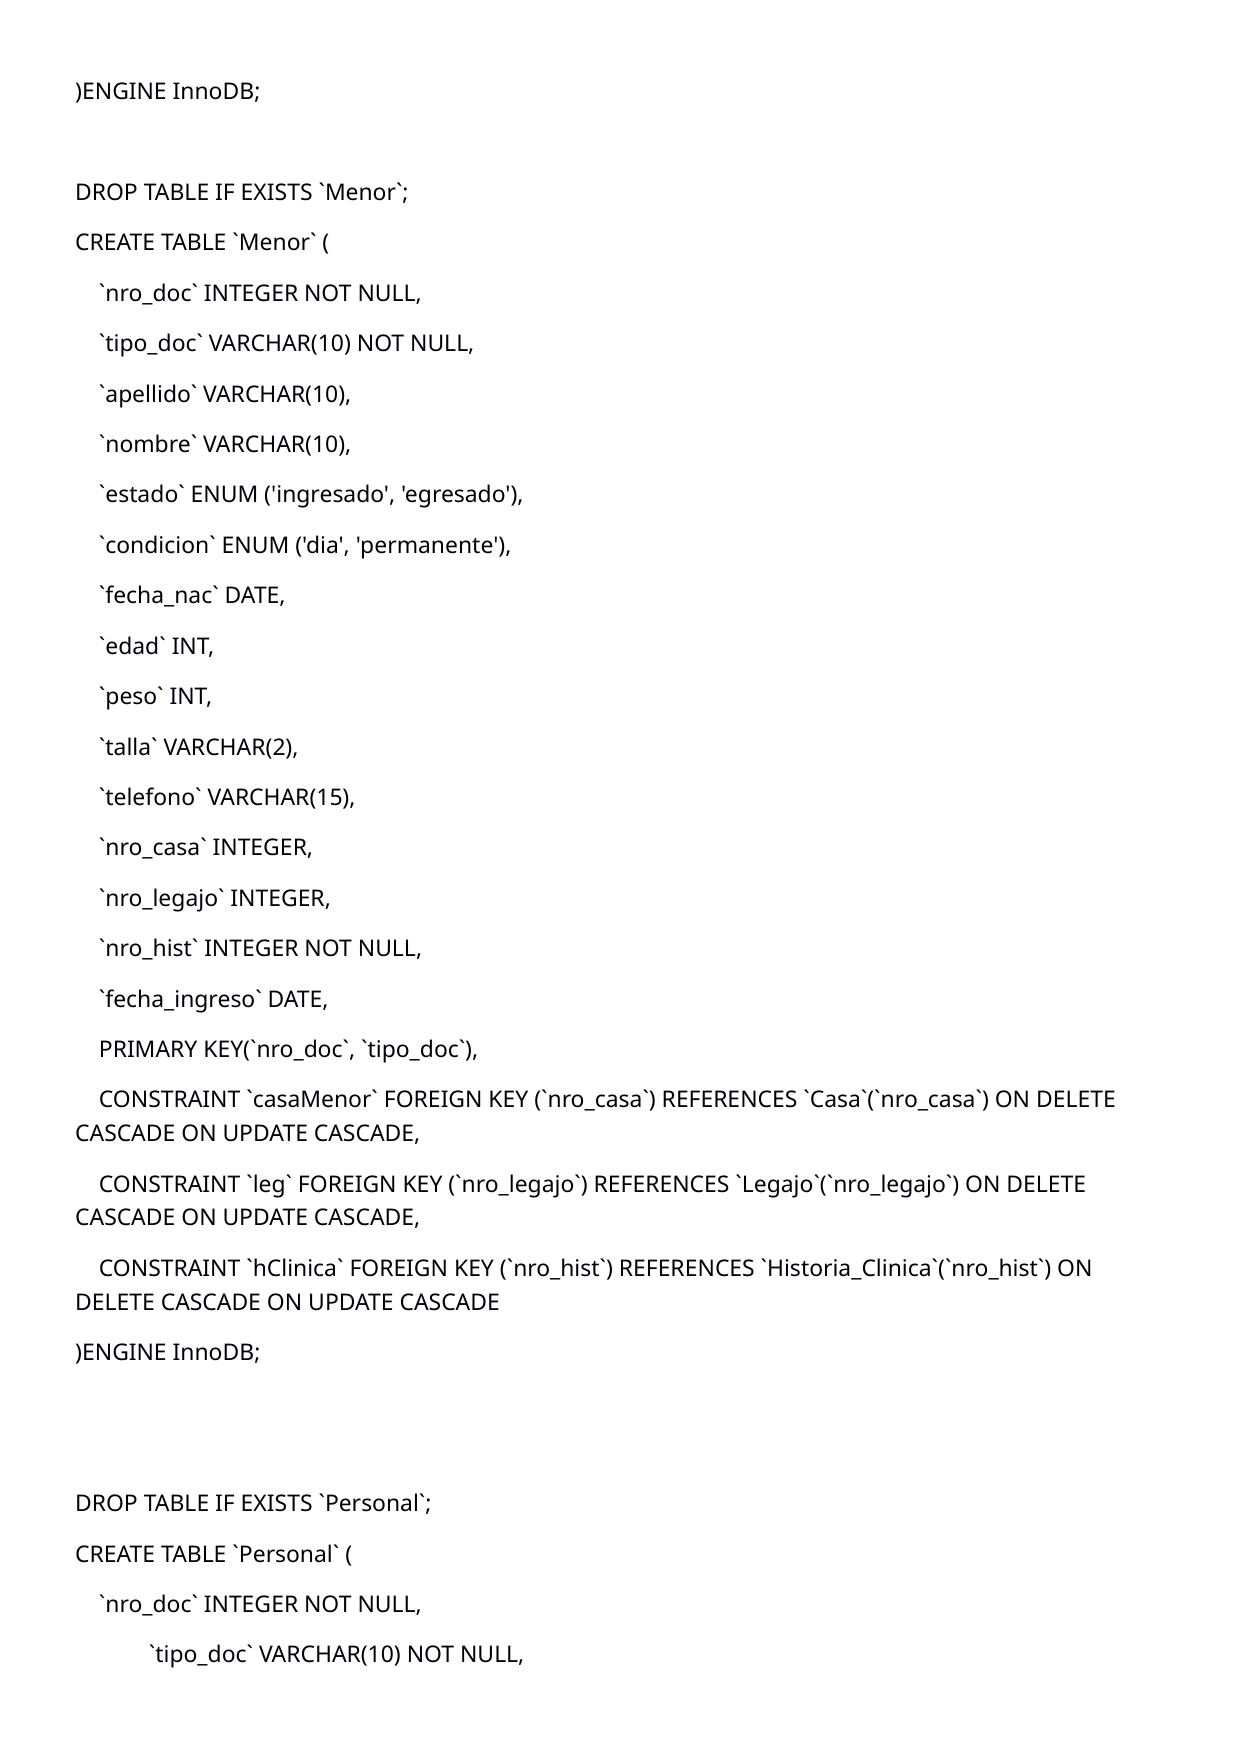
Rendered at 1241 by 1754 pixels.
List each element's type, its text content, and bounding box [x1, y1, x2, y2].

text `peso` INT, [75, 680, 1165, 711]
text CREATE TABLE `Personal` ( [75, 1537, 1165, 1569]
text )ENGINE InnoDB; [75, 1336, 1165, 1367]
text `telefono` VARCHAR(15), [75, 781, 1165, 812]
text `nro_doc` INTEGER NOT NULL, [75, 1588, 1165, 1619]
text `nombre` VARCHAR(10), [75, 428, 1165, 459]
text `talla` VARCHAR(2), [75, 730, 1165, 762]
text `nro_casa` INTEGER, [75, 831, 1165, 862]
text DROP TABLE IF EXISTS `Personal`; [75, 1487, 1165, 1518]
text DROP TABLE IF EXISTS `Menor`; [75, 176, 1165, 207]
text `apellido` VARCHAR(10), [75, 377, 1165, 409]
text `nro_doc` INTEGER NOT NULL, [75, 277, 1165, 308]
text `nro_legajo` INTEGER, [75, 882, 1165, 913]
text `tipo_doc` VARCHAR(10) NOT NULL, [75, 327, 1165, 358]
text `tipo_doc` VARCHAR(10) NOT NULL, [75, 1638, 1165, 1669]
text CREATE TABLE `Menor` ( [75, 226, 1165, 257]
text `fecha_nac` DATE, [75, 579, 1165, 610]
text CONSTRAINT `hClinica` FOREIGN KEY (`nro_hist`) REFERENCES `Historia_Clinica`(`nro_hist`) ON DELETE CASCADE ON UPDATE CASCADE [75, 1252, 1165, 1317]
text `nro_hist` INTEGER NOT NULL, [75, 932, 1165, 963]
text CONSTRAINT `leg` FOREIGN KEY (`nro_legajo`) REFERENCES `Legajo`(`nro_legajo`) ON DELETE CASCADE ON UPDATE CASCADE, [75, 1167, 1165, 1232]
text `fecha_ingreso` DATE, [75, 982, 1165, 1014]
text )ENGINE InnoDB; [75, 75, 1165, 106]
text PRIMARY KEY(`nro_doc`, `tipo_doc`), [75, 1033, 1165, 1064]
text `estado` ENUM ('ingresado', 'egresado'), [75, 478, 1165, 509]
text CONSTRAINT `casaMenor` FOREIGN KEY (`nro_casa`) REFERENCES `Casa`(`nro_casa`) ON DELETE CASCADE ON UPDATE CASCADE, [75, 1083, 1165, 1148]
text `edad` INT, [75, 629, 1165, 661]
text `condicion` ENUM ('dia', 'permanente'), [75, 529, 1165, 560]
